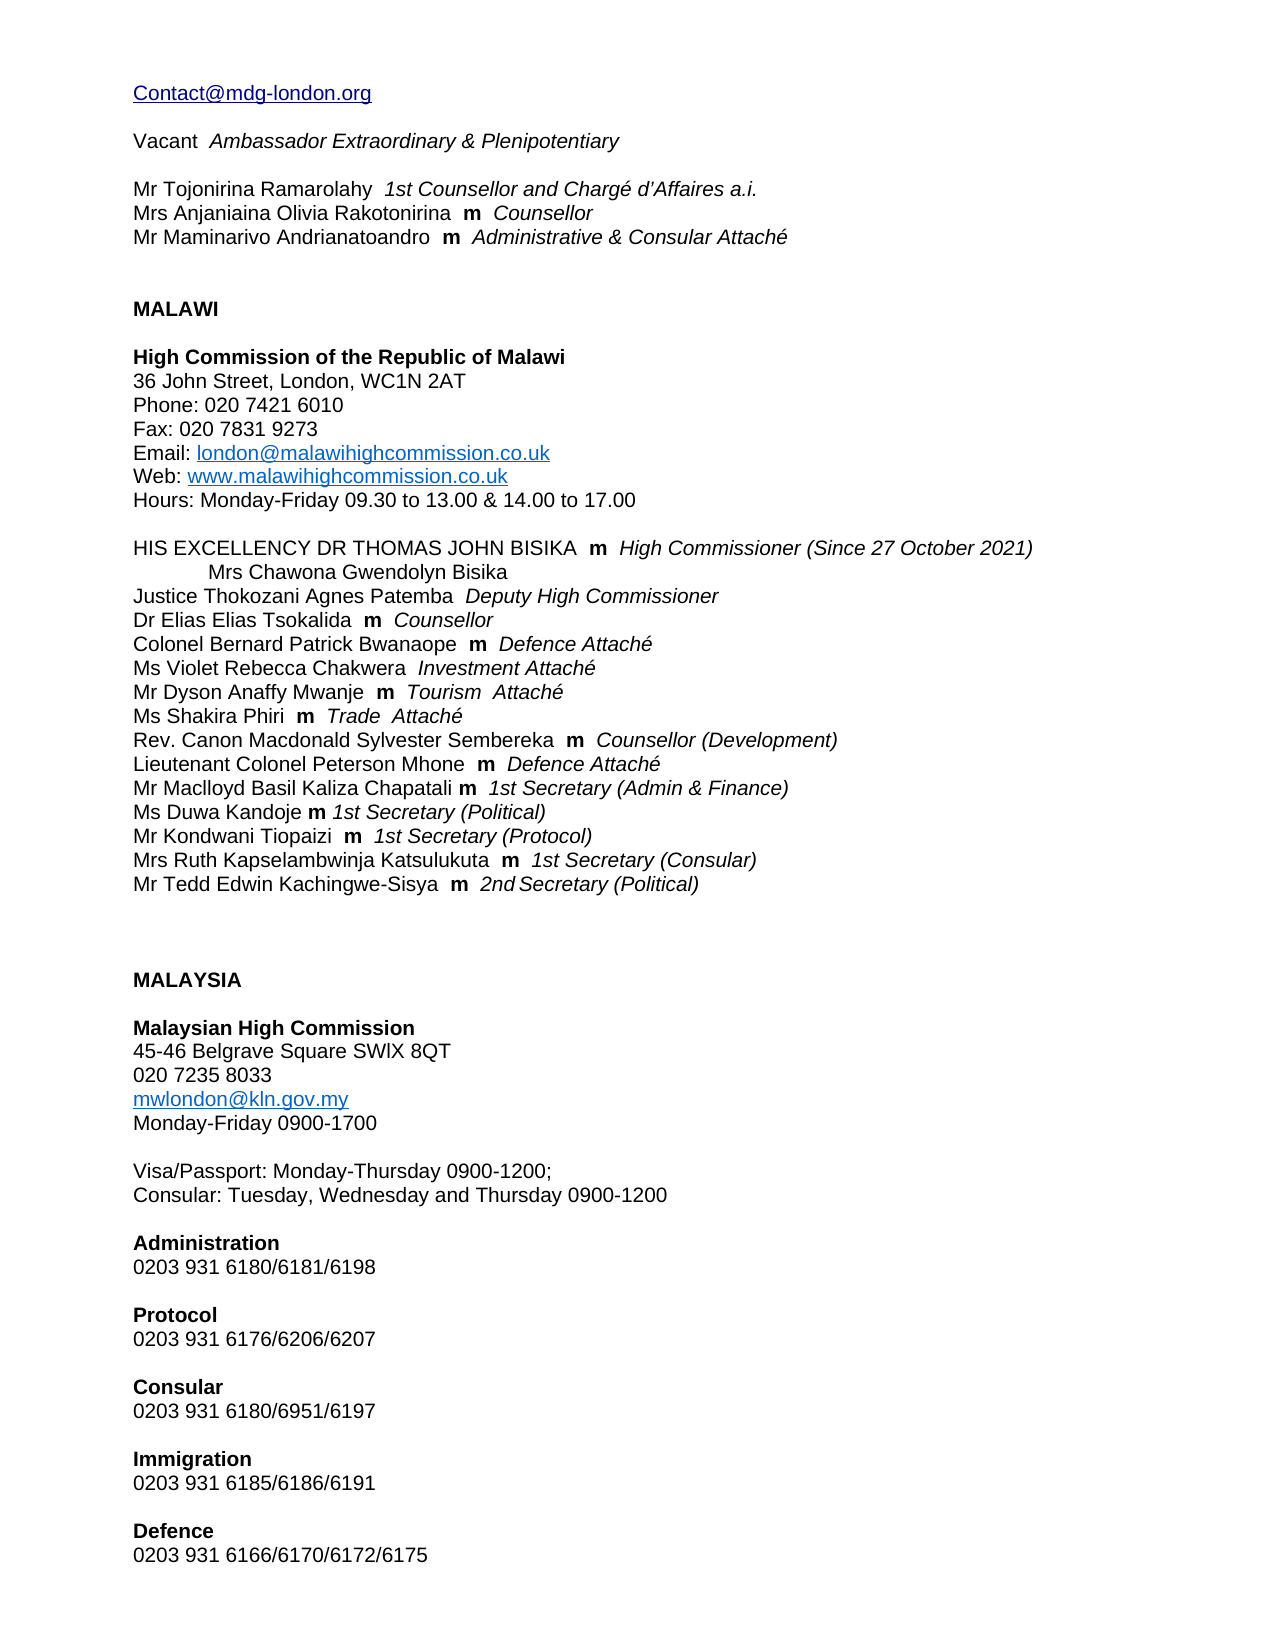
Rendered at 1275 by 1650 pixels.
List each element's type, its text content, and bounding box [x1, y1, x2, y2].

text 0203 931 6180/6181/6198 [133, 1255, 1181, 1279]
text Ms Duwa Kandoje m 1st Secretary (Political) [133, 800, 1181, 824]
text 0203 931 6176/6206/6207 [133, 1327, 1181, 1351]
text 0203 931 6166/6170/6172/6175 [133, 1542, 1181, 1566]
text Visa/Passport: Monday-Thursday 0900-1200; [133, 1159, 1181, 1183]
text Dr Elias Elias Tsokalida m Counsellor [133, 608, 1181, 632]
text Monday-Friday 0900-1700 [133, 1111, 1181, 1135]
text 020 7235 8033 [133, 1063, 1181, 1087]
text 36 John Street, London, WC1N 2AT [133, 368, 1181, 392]
text mwlondon@kln.gov.my [133, 1087, 1181, 1111]
text Ms Shakira Phiri m Trade Attaché [133, 704, 1181, 728]
text Hours: Monday-Friday 09.30 to 13.00 & 14.00 to 17.00 [133, 488, 1181, 512]
text Ms Violet Rebecca Chakwera Investment Attaché [133, 656, 1181, 680]
text MALAWI [133, 297, 1181, 321]
text Fax: 020 7831 9273 [133, 416, 1181, 440]
text Mrs Ruth Kapselambwinja Katsulukuta m 1st Secretary (Consular) [133, 848, 1181, 872]
text Mr Maminarivo Andrianatoandro m Administrative & Consular Attaché [133, 225, 1181, 249]
text Mrs Anjaniaina Olivia Rakotonirina m Counsellor [133, 201, 1181, 225]
text Mrs Chawona Gwendolyn Bisika [133, 560, 1181, 584]
text High Commission of the Republic of Malawi [133, 344, 1181, 368]
text Administration [133, 1231, 1181, 1255]
text Rev. Canon Macdonald Sylvester Sembereka m Counsellor (Development) [133, 728, 1181, 752]
text HIS EXCELLENCY DR THOMAS JOHN BISIKA m High Commissioner (Since 27 October 2021) [133, 536, 1181, 560]
text Immigration [133, 1447, 1181, 1471]
text Lieutenant Colonel Peterson Mhone m Defence Attaché [133, 752, 1181, 776]
text Consular [133, 1375, 1181, 1399]
text Email: london@malawihighcommission.co.uk [133, 440, 1181, 464]
text Defence [133, 1518, 1181, 1542]
text Malaysian High Commission [133, 1015, 1181, 1039]
text Mr Maclloyd Basil Kaliza Chapatali m 1st Secretary (Admin & Finance) [133, 776, 1181, 800]
text Mr Dyson Anaffy Mwanje m Tourism Attaché [133, 680, 1181, 704]
text Mr Tojonirina Ramarolahy 1st Counsellor and Chargé d’Affaires a.i. [133, 177, 1181, 201]
text Web: www.malawihighcommission.co.uk [133, 464, 1181, 488]
text Justice Thokozani Agnes Patemba Deputy High Commissioner [133, 584, 1181, 608]
text Vacant Ambassador Extraordinary & Plenipotentiary [133, 129, 1181, 153]
text Consular: Tuesday, Wednesday and Thursday 0900-1200 [133, 1183, 1181, 1207]
text 45-46 Belgrave Square SWlX 8QT [133, 1039, 1181, 1063]
text Colonel Bernard Patrick Bwanaope m Defence Attaché [133, 632, 1181, 656]
text 0203 931 6180/6951/6197 [133, 1399, 1181, 1423]
text Phone: 020 7421 6010 [133, 392, 1181, 416]
text MALAYSIA [133, 967, 1181, 991]
text Mr Tedd Edwin Kachingwe-Sisya m 2nd Secretary (Political) [133, 872, 1181, 896]
text 0203 931 6185/6186/6191 [133, 1471, 1181, 1494]
text Contact@mdg-london.org [133, 81, 1181, 105]
text Mr Kondwani Tiopaizi m 1st Secretary (Protocol) [133, 824, 1181, 848]
text Protocol [133, 1303, 1181, 1327]
